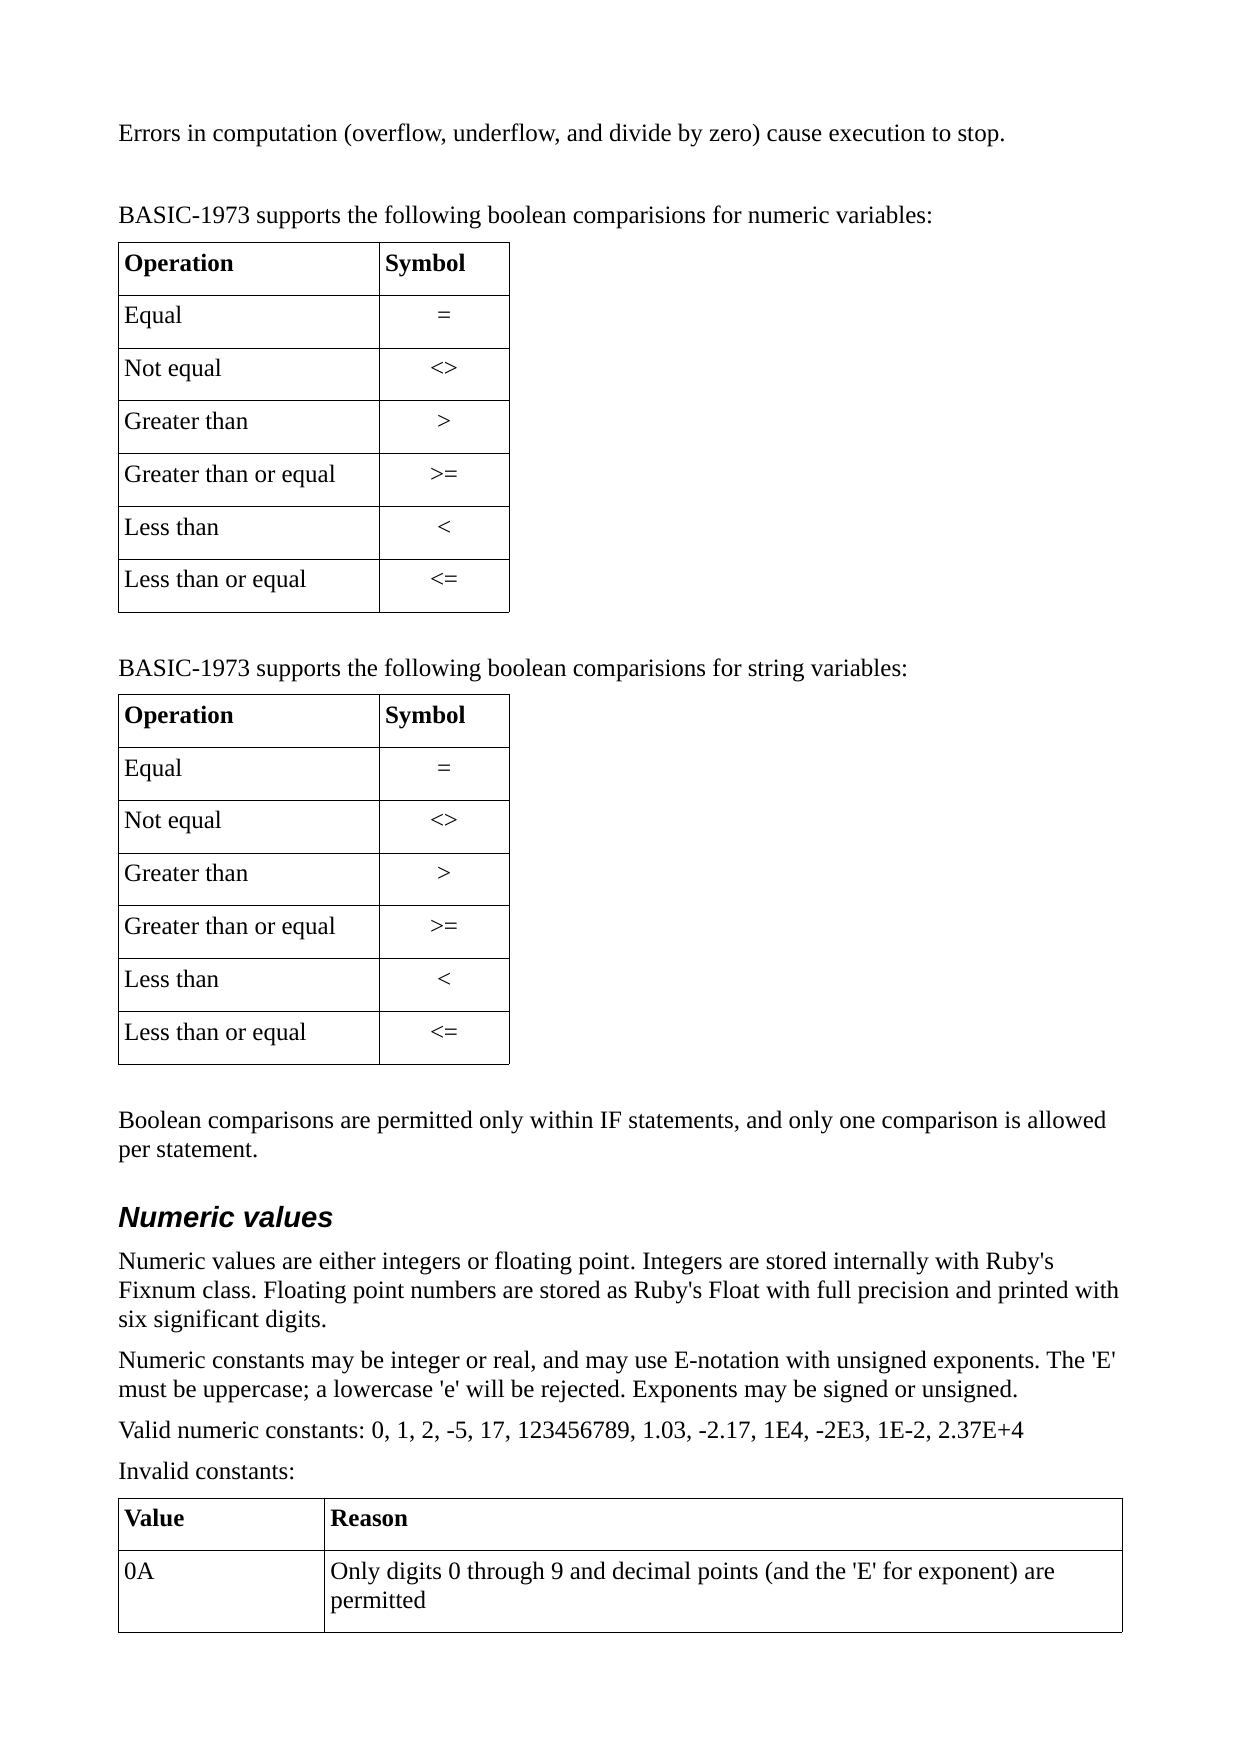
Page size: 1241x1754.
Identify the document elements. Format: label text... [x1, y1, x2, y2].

table_cell >= [380, 454, 509, 506]
table_cell Greater than [119, 401, 379, 453]
table_cell > [380, 854, 509, 905]
table_header Operation [119, 695, 379, 747]
table_cell Equal [119, 748, 379, 800]
table_cell = [380, 748, 509, 800]
text Numeric values are either integers or floating point. Integers are stored internally with Ruby's Fixnum class. Floating point numbers are stored as Ruby's Float with full precision and printed with six significant digits. [118, 1246, 1122, 1332]
table_cell Not equal [119, 801, 379, 853]
table_header Value [119, 1499, 324, 1550]
table_cell Less than [119, 959, 379, 1011]
table_header Symbol [380, 695, 509, 747]
table_cell Less than or equal [119, 1012, 379, 1064]
table_cell = [380, 296, 509, 347]
table_cell Greater than or equal [119, 454, 379, 506]
table_cell > [380, 401, 509, 453]
table_cell <= [380, 560, 509, 612]
table_cell < [380, 507, 509, 559]
table_cell Equal [119, 296, 379, 347]
text Errors in computation (overflow, underflow, and divide by zero) cause execution to stop. [118, 118, 1122, 147]
text BASIC-1973 supports the following boolean comparisions for string variables: [118, 653, 1122, 682]
table_cell <> [380, 349, 509, 400]
table_cell <> [380, 801, 509, 853]
text Invalid constants: [118, 1456, 1122, 1485]
table_cell >= [380, 906, 509, 958]
table_header Operation [119, 243, 379, 295]
table_header Symbol [380, 243, 509, 295]
text Numeric constants may be integer or real, and may use E-notation with unsigned exponents. The 'E' must be uppercase; a lowercase 'e' will be rejected. Exponents may be signed or unsigned. [118, 1345, 1122, 1402]
table_cell Only digits 0 through 9 and decimal points (and the 'E' for exponent) are permitted [325, 1551, 1122, 1632]
table_cell < [380, 959, 509, 1011]
table_cell Not equal [119, 349, 379, 400]
text BASIC-1973 supports the following boolean comparisions for numeric variables: [118, 201, 1122, 229]
table_cell Greater than [119, 854, 379, 905]
text Boolean comparisons are permitted only within IF statements, and only one comparison is allowed per statement. [118, 1105, 1122, 1163]
table_cell <= [380, 1012, 509, 1064]
table_cell Greater than or equal [119, 906, 379, 958]
text Valid numeric constants: 0, 1, 2, -5, 17, 123456789, 1.03, -2.17, 1E4, -2E3, 1E-2, 2.37E+4 [118, 1415, 1122, 1444]
subtitle Numeric values [118, 1200, 1122, 1234]
table_cell 0A [119, 1551, 324, 1632]
table_cell Less than or equal [119, 560, 379, 612]
table_header Reason [325, 1499, 1122, 1550]
table_cell Less than [119, 507, 379, 559]
